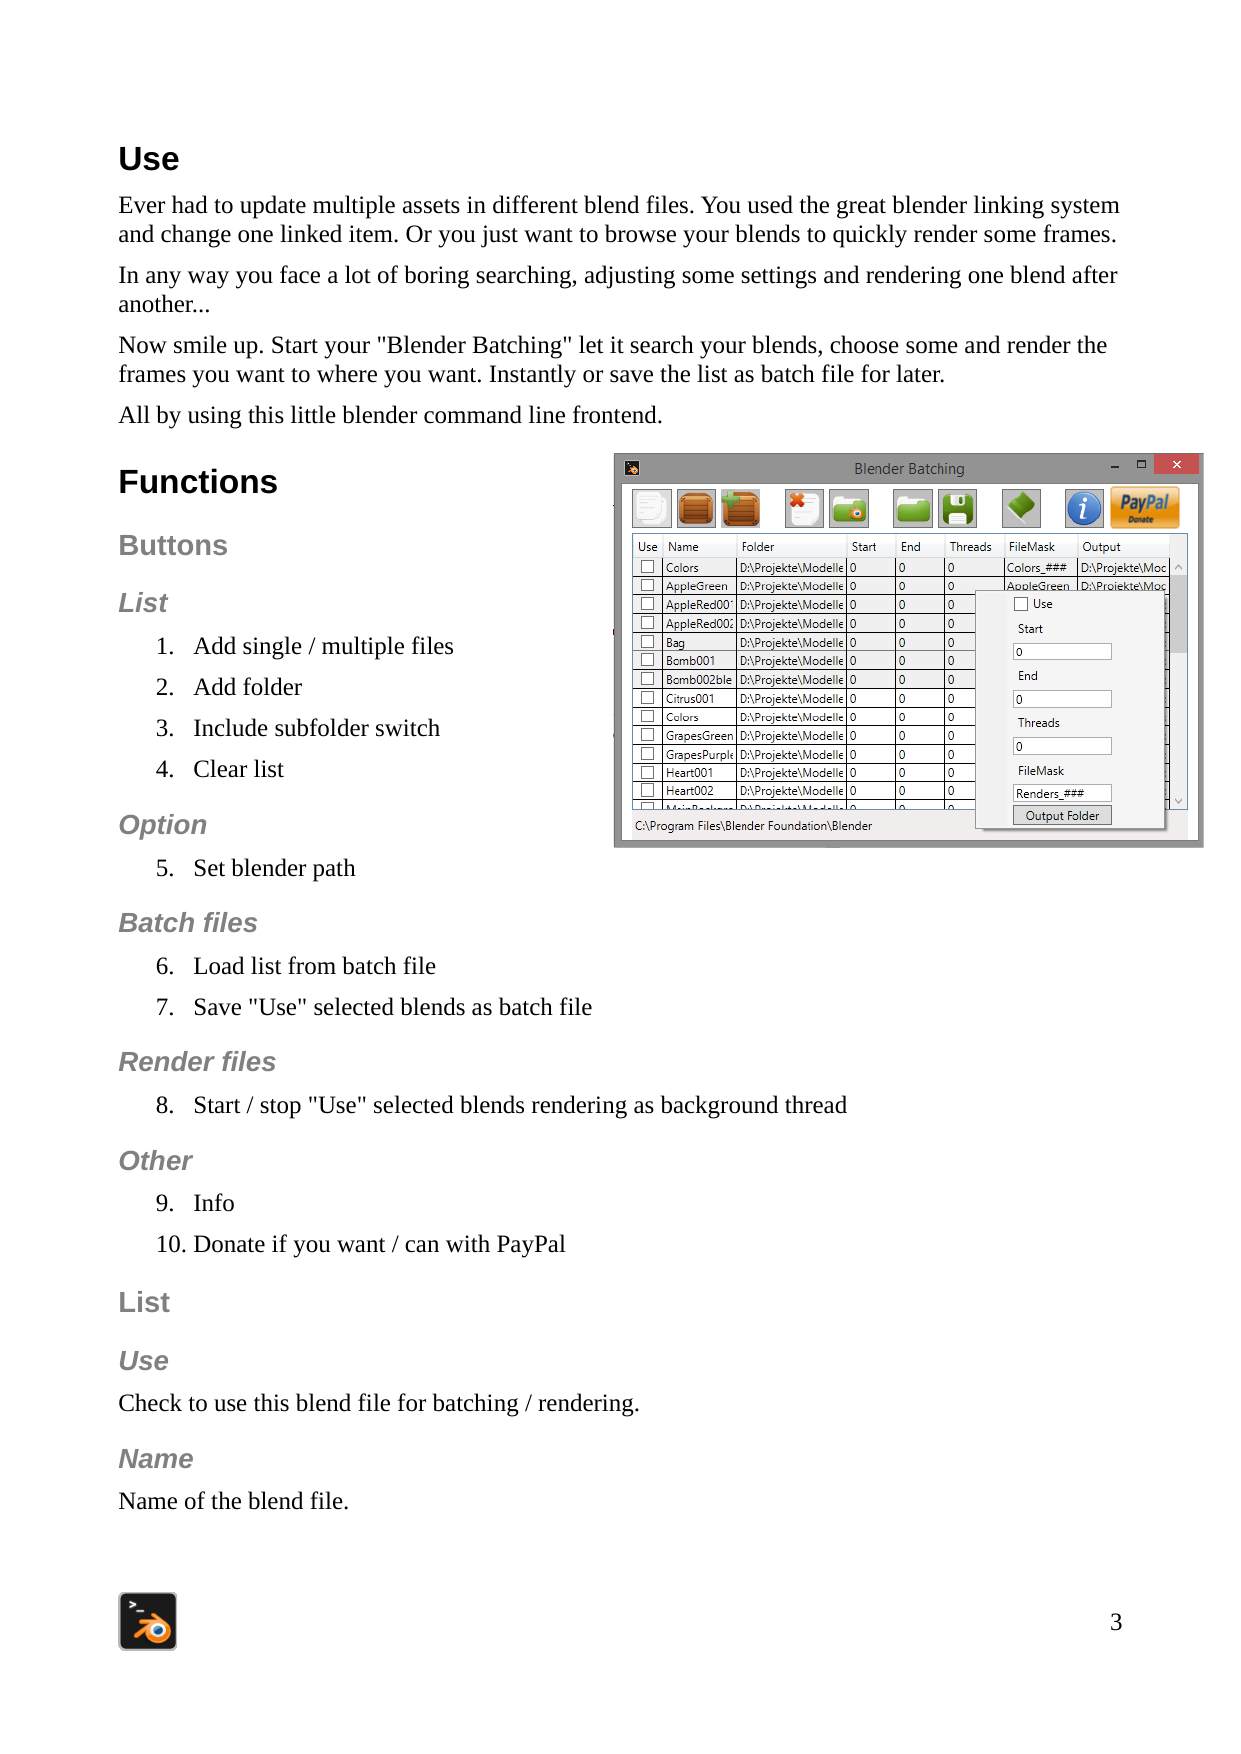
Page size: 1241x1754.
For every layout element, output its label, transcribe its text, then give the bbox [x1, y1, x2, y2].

subtitle Use [118, 139, 1122, 178]
picture [613, 453, 1204, 848]
subtitle Use [118, 1344, 1122, 1376]
picture [118, 1592, 178, 1651]
subtitle List [118, 586, 613, 618]
list Add single / multiple files [156, 631, 613, 659]
text All by using this little blender command line frontend. [118, 400, 1122, 429]
list Set blender path [156, 853, 1122, 881]
text Ever had to update multiple assets in different blend files. You used the great blender linking system and change one linked item. Or you just want to browse your blends to quickly render some frames. [118, 190, 1122, 248]
list Load list from batch file [156, 951, 1122, 979]
subtitle Render files [118, 1046, 1122, 1078]
list Start / stop "Use" selected blends rendering as background thread [156, 1090, 1122, 1119]
subtitle Other [118, 1144, 1122, 1176]
list Add folder [156, 672, 613, 701]
subtitle Batch files [118, 906, 1122, 938]
subtitle Name [118, 1442, 1122, 1474]
text In any way you face a lot of boring searching, adjusting some settings and rendering one blend after another... [118, 260, 1122, 318]
list Info [156, 1188, 1122, 1217]
text Now smile up. Start your "Blender Batching" let it search your blends, choose some and render the frames you want to where you want. Instantly or save the list as batch file for later. [118, 330, 1122, 388]
list Save "Use" selected blends as batch file [156, 992, 1122, 1021]
list Clear list [156, 754, 613, 783]
list Donate if you want / can with PayPal [156, 1229, 1122, 1258]
subtitle Option [118, 808, 613, 840]
list Include subfolder switch [156, 713, 613, 742]
text Check to use this blend file for batching / rendering. [118, 1388, 1122, 1417]
subtitle List [118, 1285, 1122, 1319]
text Name of the blend file. [118, 1486, 1122, 1515]
subtitle Buttons [118, 528, 613, 561]
subtitle Functions [118, 462, 613, 501]
